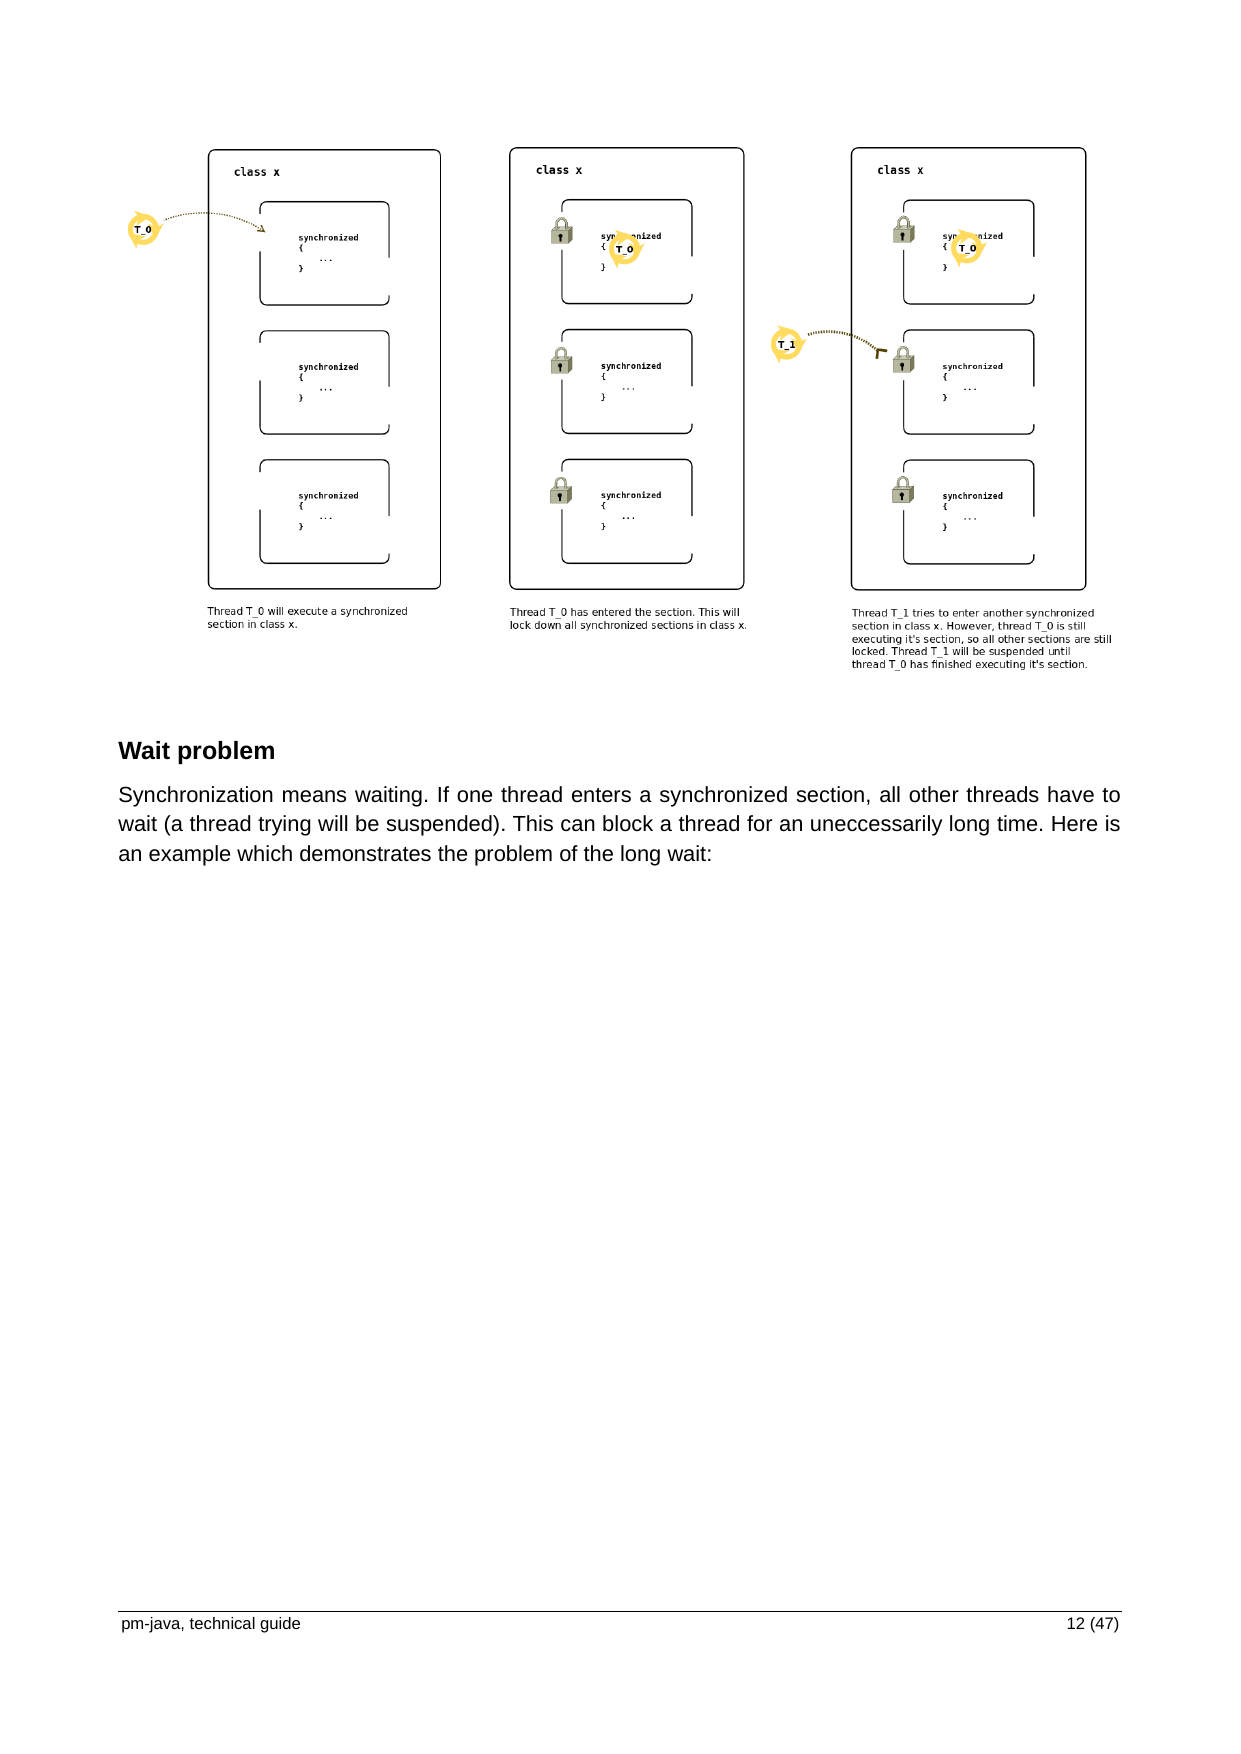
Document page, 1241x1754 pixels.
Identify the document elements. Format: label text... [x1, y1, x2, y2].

picture [509, 147, 747, 631]
subtitle Wait problem [118, 118, 1122, 765]
picture [770, 147, 1115, 671]
text Synchronization means waiting. If one thread enters a synchronized section, all other threads have to wait (a thread trying will be suspended). This can block a thread for an uneccessarily long time. Here is an example which demonstrates the problem of the long wait: [118, 782, 1122, 866]
picture [127, 149, 441, 630]
